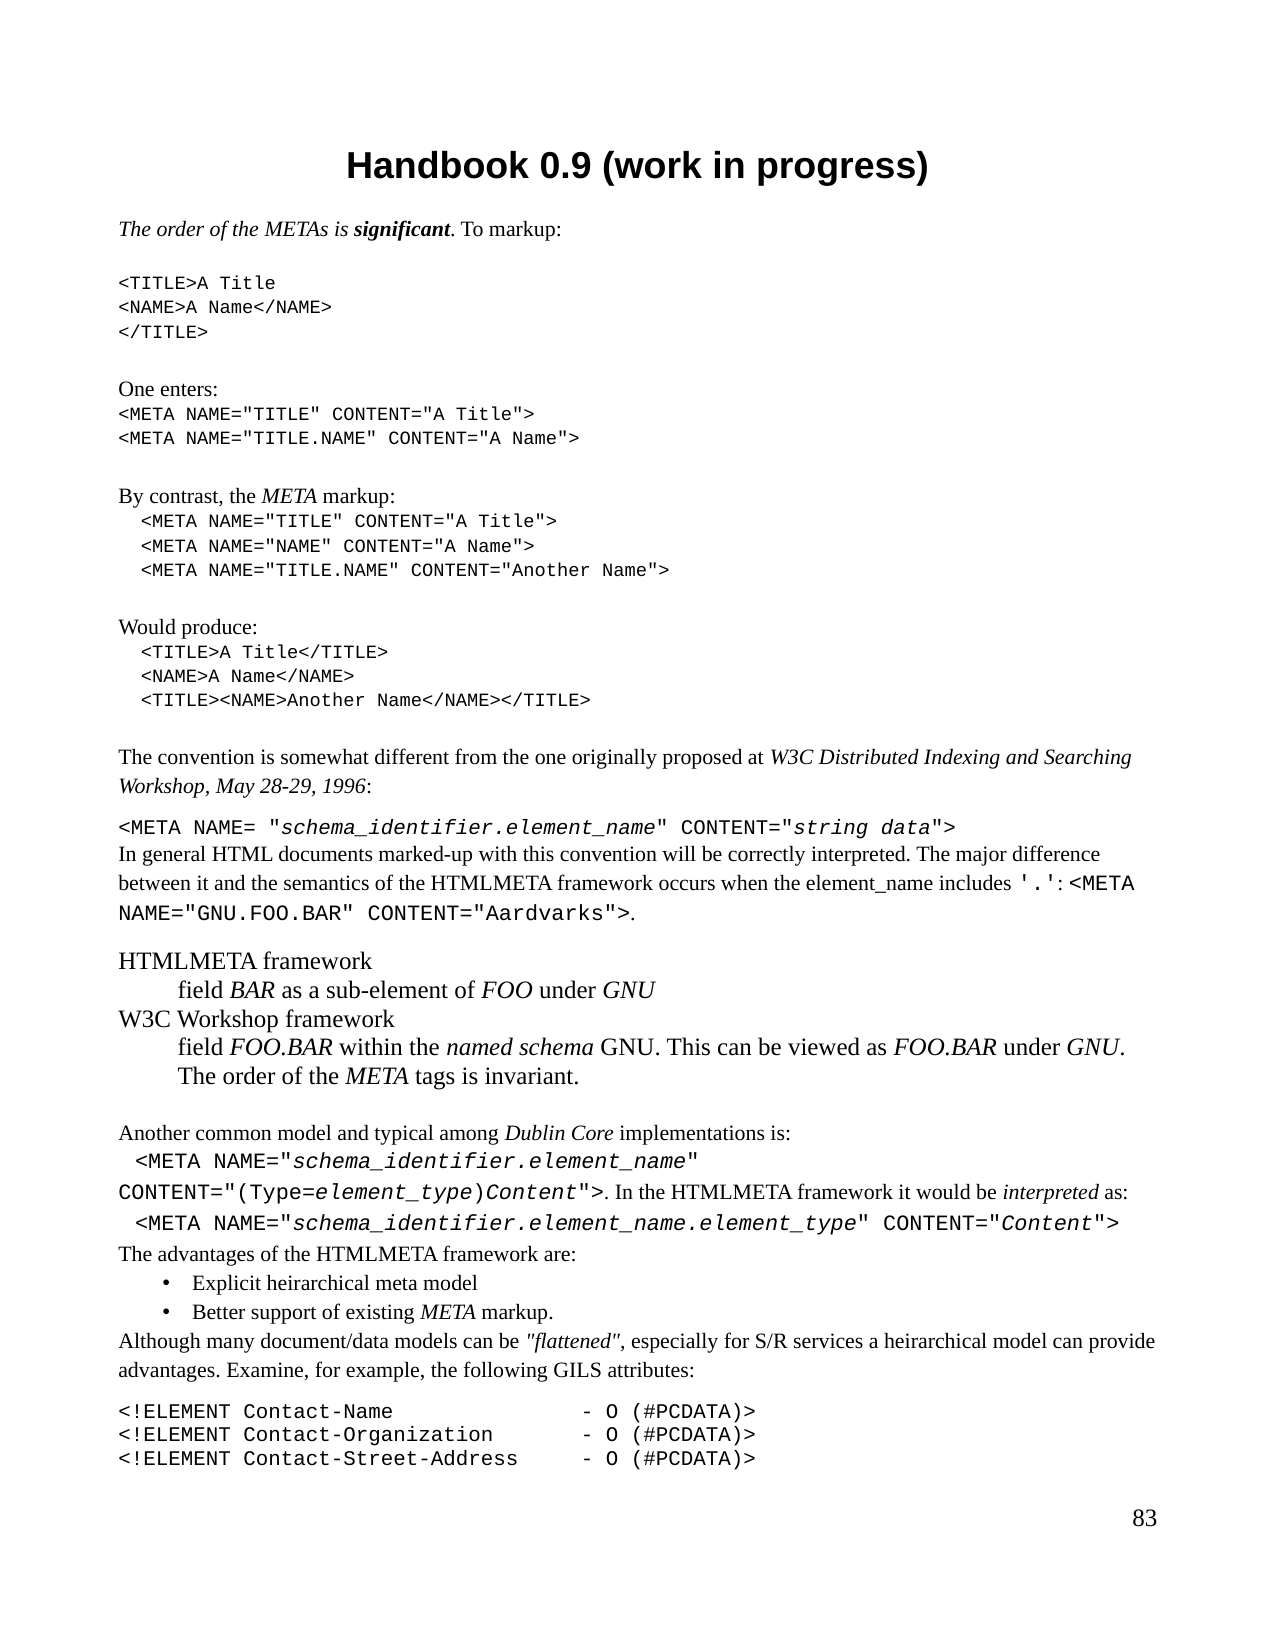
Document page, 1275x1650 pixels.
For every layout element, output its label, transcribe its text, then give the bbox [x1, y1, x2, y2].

text Another common model and typical among Dublin Core implementations is: <META NAME="schema_identifier.element_name" CONTENT="(Type=element_type)Content">. In the HTMLMETA framework it would be interpreted as: <META NAME="schema_identifier.element_name.element_type" CONTENT="Content"> [118, 1119, 1157, 1237]
list Explicit heirarchical meta model [162, 1270, 1157, 1295]
text In general HTML documents marked-up with this convention will be correctly interpreted. The major difference between it and the semantics of the HTMLMETA framework occurs when the element_name includes '.': <META NAME="GNU.FOO.BAR" CONTENT="Aardvarks">. [118, 841, 1157, 927]
text The order of the METAs is significant. To markup: [118, 216, 1157, 270]
text <META NAME= "schema_identifier.element_name" CONTENT="string data"> [118, 817, 1157, 841]
list field BAR as a sub-element of FOO under GNU [177, 975, 1157, 1004]
subtitle W3C Workshop framework [118, 1004, 1157, 1032]
text <META NAME="NAME" CONTENT="A Name"> <META NAME="TITLE.NAME" CONTENT="Another Name"> [118, 536, 1157, 582]
text By contrast, the META markup: [118, 483, 1157, 508]
list field FOO.BAR within the named schema GNU. This can be viewed as FOO.BAR under GNU. The order of the META tags is invariant. [177, 1032, 1157, 1090]
list Better support of existing META markup. [162, 1299, 1157, 1324]
subtitle HTMLMETA framework [118, 946, 1157, 975]
text <!ELEMENT Contact-Name - O (#PCDATA)> [118, 1401, 1157, 1424]
text <META NAME="TITLE" CONTENT="A Title"> [118, 512, 1157, 533]
text <TITLE>A Title <NAME>A Name</NAME> </TITLE> [118, 274, 1157, 373]
text One enters: <META NAME="TITLE" CONTENT="A Title"> <META NAME="TITLE.NAME" CONTENT="A Name"> [118, 376, 1157, 479]
text The advantages of the HTMLMETA framework are: [118, 1241, 1157, 1266]
text <!ELEMENT Contact-Street-Address - O (#PCDATA)> [118, 1448, 1157, 1472]
text Would produce: <TITLE>A Title</TITLE> <NAME>A Name</NAME> <TITLE><NAME>Another Name</NAME></TITLE> [118, 585, 1157, 712]
text <!ELEMENT Contact-Organization - O (#PCDATA)> [118, 1424, 1157, 1448]
text The convention is somewhat different from the one originally proposed at W3C Distributed Indexing and Searching Workshop, May 28-29, 1996: [118, 744, 1157, 798]
text Although many document/data models can be "flattened", especially for S/R services a heirarchical model can provide advantages. Examine, for example, the following GILS attributes: [118, 1328, 1157, 1382]
